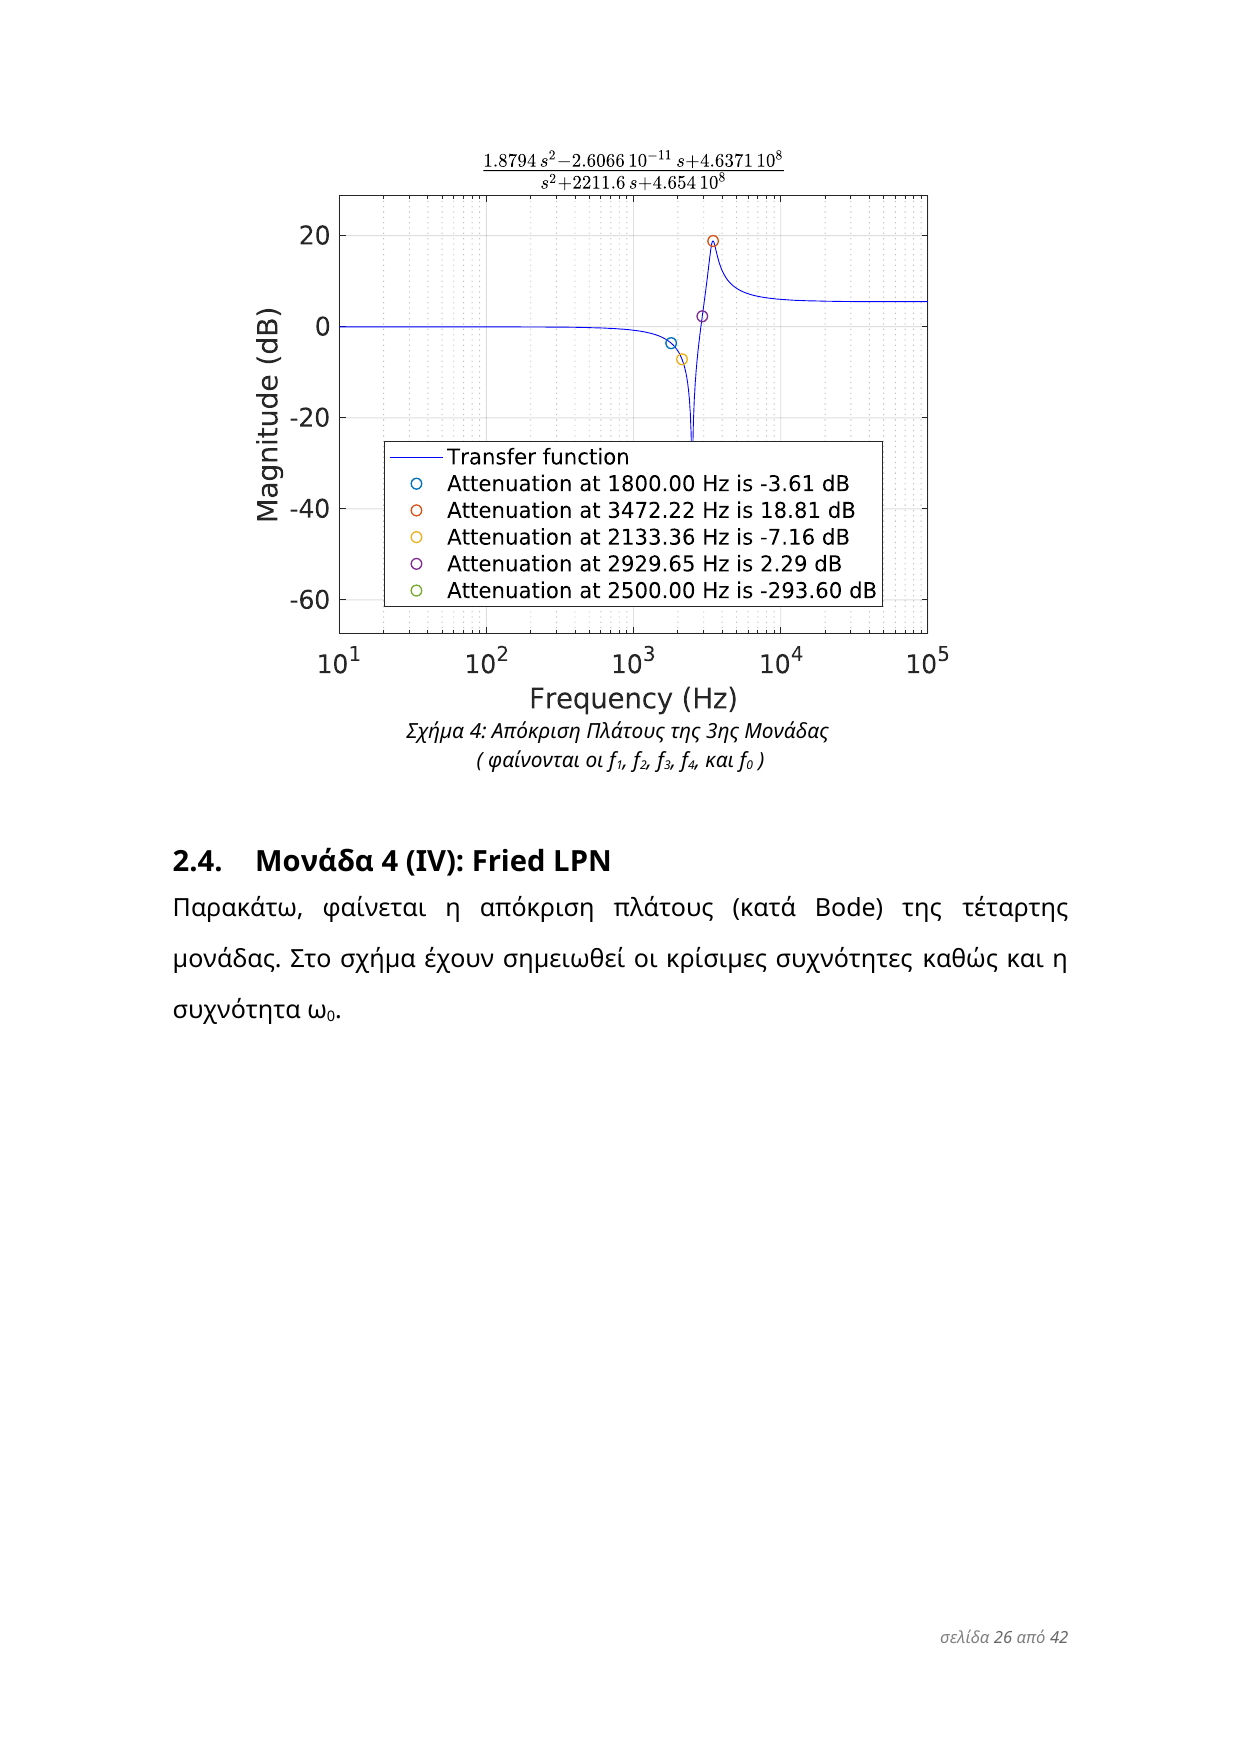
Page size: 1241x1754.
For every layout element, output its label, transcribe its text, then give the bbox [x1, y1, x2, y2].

text Σχήμα 4: Απόκριση Πλάτους της 3ης Μονάδας ( φαίνονται οι f1, f2, f3, f4, και f0 ) [240, 147, 1001, 773]
text Παρακάτω, φαίνεται η απόκριση πλάτους (κατά Bode) της τέταρτης μονάδας. Στο σχήμα έχουν σημειωθεί οι κρίσιμες συχνότητες καθώς και η συχνότητα ω0. [172, 889, 1068, 1025]
subtitle Μονάδα 4 (ΙV): Fried LPN [172, 841, 1068, 880]
